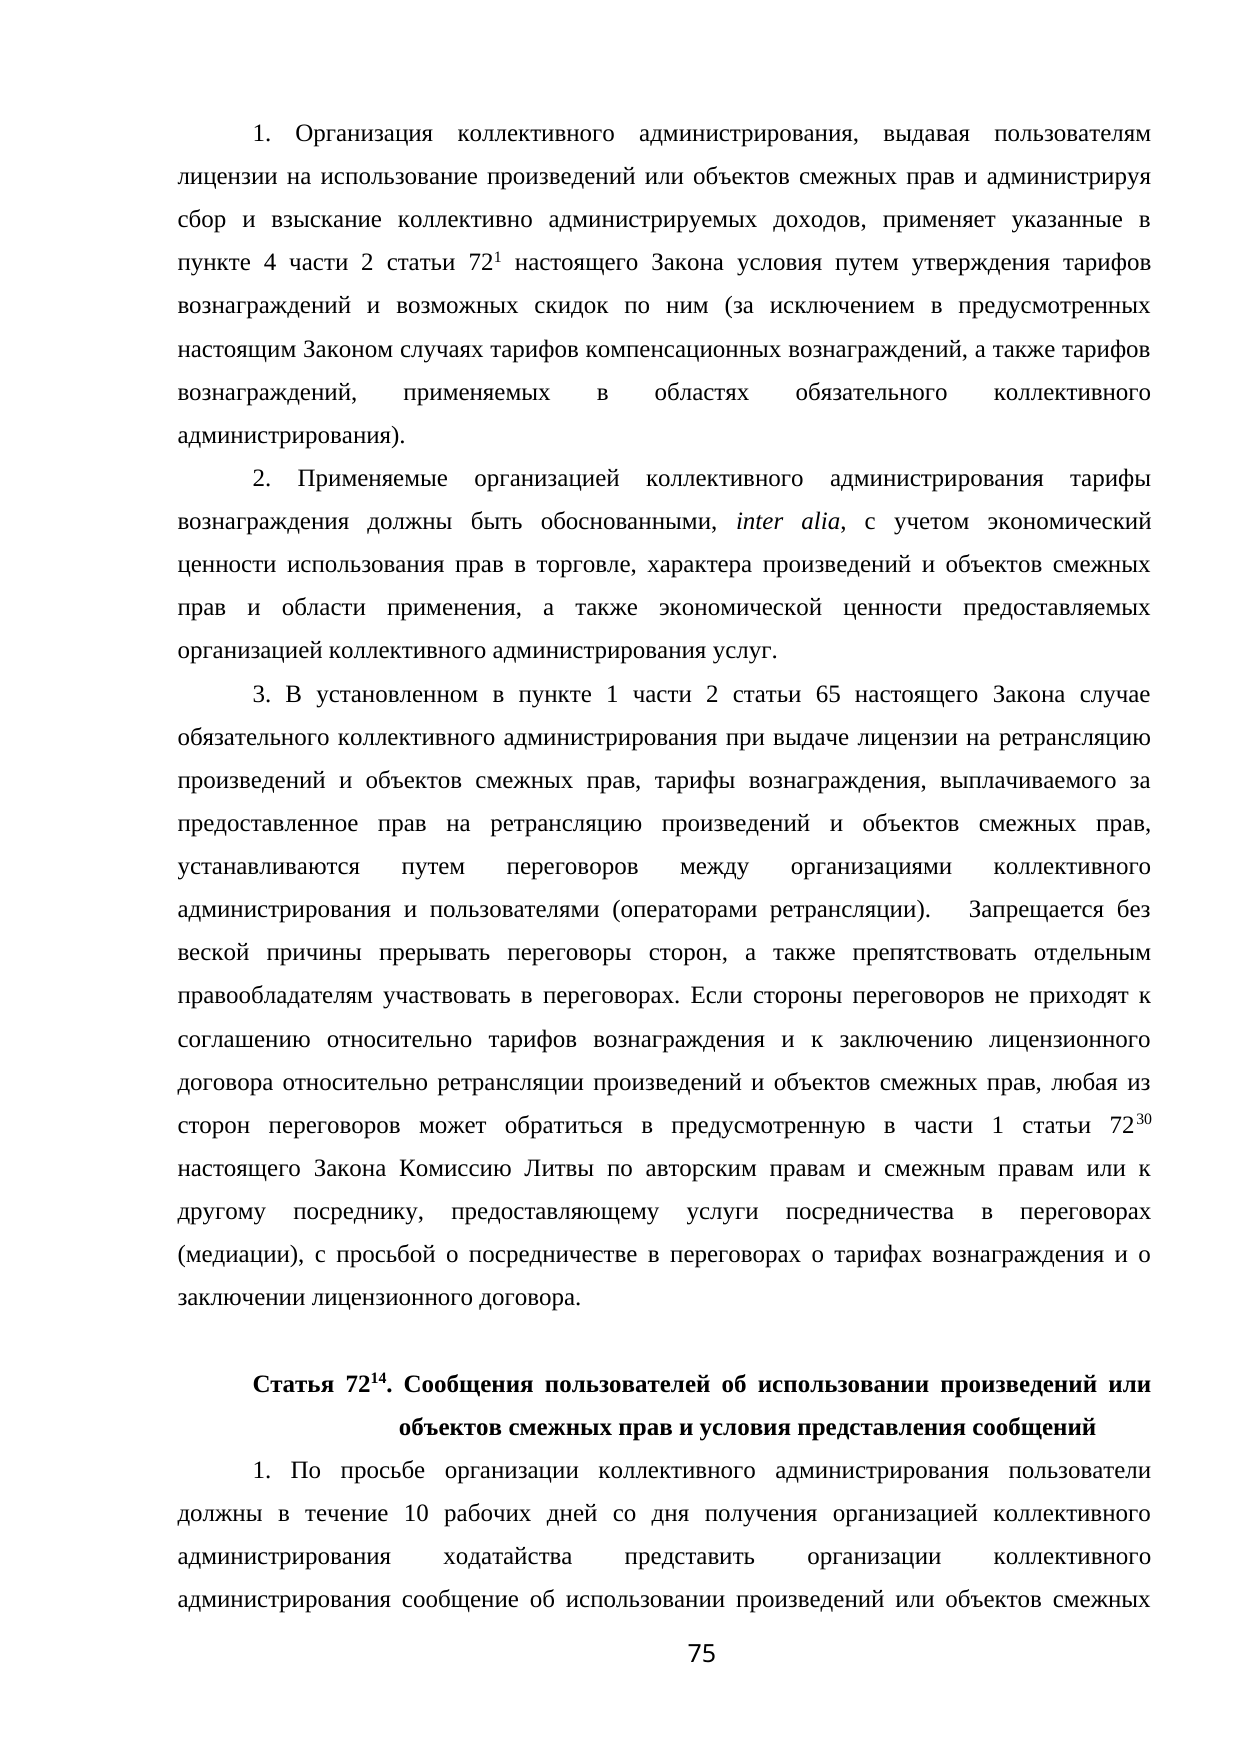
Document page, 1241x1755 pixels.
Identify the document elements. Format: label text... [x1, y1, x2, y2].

text 3. В установленном в пункте 1 части 2 статьи 65 настоящего Закона случае обязательного коллективного администрирования при выдаче лицензии на ретрансляцию произведений и объектов смежных прав, тарифы вознаграждения, выплачиваемого за предоставленное прав на ретрансляцию произведений и объектов смежных прав, устанавливаются путем переговоров между организациями коллективного администрирования и пользователями (операторами ретрансляции). Запрещается без веской причины прерывать переговоры сторон, а также препятствовать отдельным правообладателям участвовать в переговорах. Если стороны переговоров не приходят к соглашению относительно тарифов вознаграждения и к заключению лицензионного договора относительно ретрансляции произведений и объектов смежных прав, любая из сторон переговоров может обратиться в предусмотренную в части 1 статьи 7230 настоящего Закона Комиссию Литвы по авторским правам и смежным правам или к другому посреднику, предоставляющему услуги посредничества в переговорах (медиации), с просьбой о посредничестве в переговорах о тарифах вознаграждения и о заключении лицензионного договора. [177, 679, 1152, 1311]
text Статья 7214. Сообщения пользователей об использовании произведений или объектов смежных прав и условия представления сообщений [252, 1369, 1152, 1441]
text 1. Организация коллективного администрирования, выдавая пользователям лицензии на использование произведений или объектов смежных прав и администрируя сбор и взыскание коллективно администрируемых доходов, применяет указанные в пункте 4 части 2 статьи 721 настоящего Закона условия путем утверждения тарифов вознаграждений и возможных скидок по ним (за исключением в предусмотренных настоящим Законом случаях тарифов компенсационных вознаграждений, а также тарифов вознаграждений, применяемых в областях обязательного коллективного администрирования). [177, 118, 1152, 449]
text 2. Применяемые организацией коллективного администрирования тарифы вознаграждения должны быть обоснованными, inter alia, с учетом экономический ценности использования прав в торговле, характера произведений и объектов смежных прав и области применения, а также экономической ценности предоставляемых организацией коллективного администрирования услуг. [177, 463, 1152, 664]
text 1. По просьбе организации коллективного администрирования пользователи должны в течение 10 рабочих дней со дня получения организацией коллективного администрирования ходатайства представить организации коллективного администрирования сообщение об использовании произведений или объектов смежных [177, 1455, 1152, 1613]
